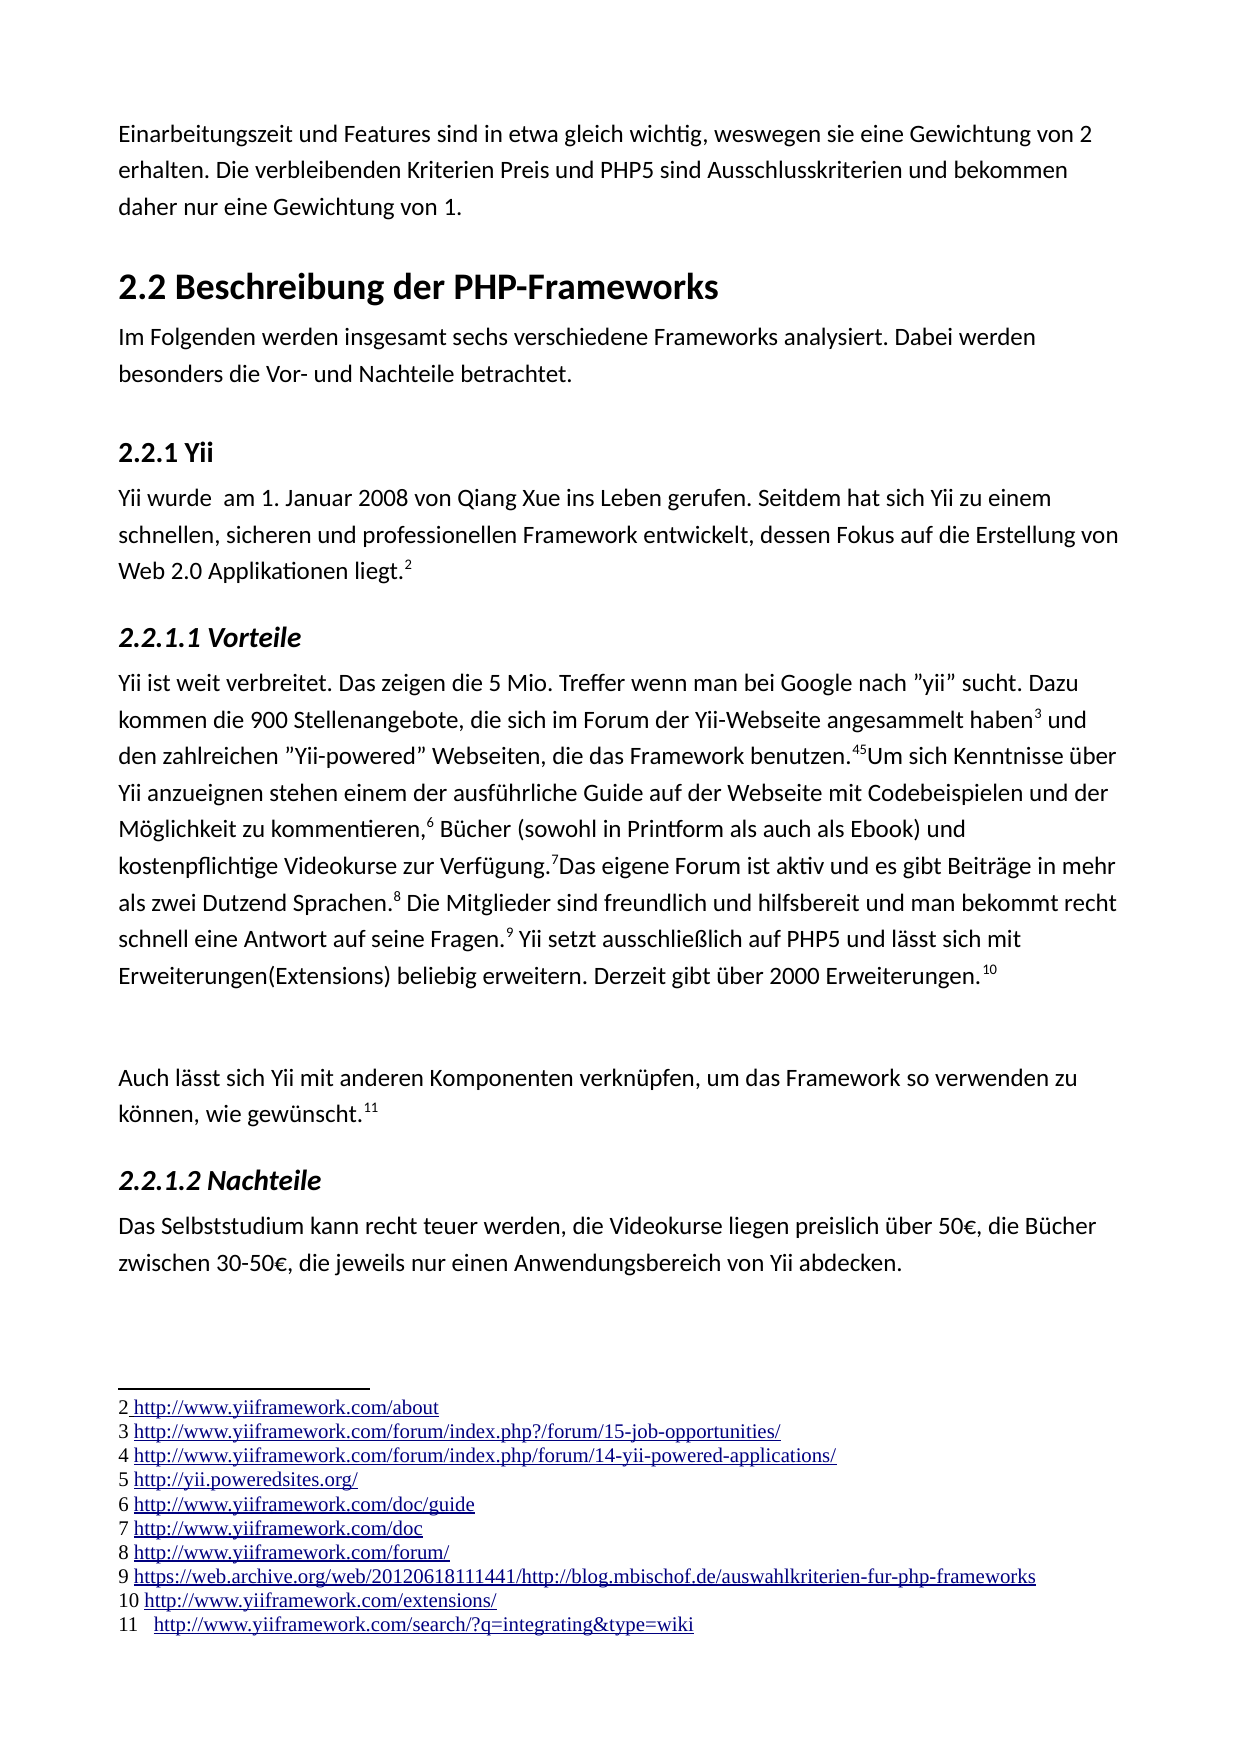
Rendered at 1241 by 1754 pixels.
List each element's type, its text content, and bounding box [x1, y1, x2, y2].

text Im Folgenden werden insgesamt sechs verschiedene Frameworks analysiert. Dabei werden besonders die Vor- und Nachteile betrachtet. [118, 322, 1122, 389]
text http://www.yiiframework.com/forum/ [118, 1539, 1122, 1564]
text https://web.archive.org/web/20120618111441/http://blog.mbischof.de/auswahlkriterien-fur-php-frameworks [118, 1564, 1122, 1588]
text Auch lässt sich Yii mit anderen Komponenten verknüpfen, um das Framework so verwenden zu können, wie gewünscht. [118, 1062, 1122, 1129]
text Das Selbststudium kann recht teuer werden, die Videokurse liegen preislich über 50€, die Bücher zwischen 30-50€, die jeweils nur einen Anwendungsbereich von Yii abdecken. [118, 1210, 1122, 1277]
subtitle 2.2.1 Yii [118, 434, 1122, 470]
text http://www.yiiframework.com/forum/index.php/forum/14-yii-powered-applications/ [118, 1443, 1122, 1467]
text http://www.yiiframework.com/forum/index.php?/forum/15-job-opportunities/ [118, 1419, 1122, 1443]
text http://www.yiiframework.com/search/?q=integrating&type=wiki [118, 1612, 1122, 1636]
text Yii ist weit verbreitet. Das zeigen die 5 Mio. Treffer wenn man bei Google nach ”yii” sucht. Dazu kommen die 900 Stellenangebote, die sich im Forum der Yii-Webseite angesammelt haben und den zahlreichen ”Yii-powered” Webseiten, die das Framework benutzen.Um sich Kenntnisse über Yii anzueignen stehen einem der ausführliche Guide auf der Webseite mit Codebeispielen und der Möglichkeit zu kommentieren, Bücher (sowohl in Printform als auch als Ebook) und kostenpflichtige Videokurse zur Verfügung.Das eigene Forum ist aktiv und es gibt Beiträge in mehr als zwei Dutzend Sprachen. Die Mitglieder sind freundlich und hilfsbereit und man bekommt recht schnell eine Antwort auf seine Fragen. Yii setzt ausschließlich auf PHP5 und lässt sich mit Erweiterungen(Extensions) beliebig erweitern. Derzeit gibt über 2000 Erweiterungen. [118, 667, 1122, 990]
subtitle 2.2.1.1 Vorteile [118, 619, 1122, 655]
text Yii wurde am 1. Januar 2008 von Qiang Xue ins Leben gerufen. Seitdem hat sich Yii zu einem schnellen, sicheren und professionellen Framework entwickelt, dessen Fokus auf die Erstellung von Web 2.0 Applikationen liegt. [118, 482, 1122, 586]
subtitle 2.2 Beschreibung der PHP-Frameworks [118, 263, 1122, 309]
text http://www.yiiframework.com/doc/guide [118, 1491, 1122, 1516]
text http://www.yiiframework.com/extensions/ [118, 1588, 1122, 1612]
text http://www.yiiframework.com/doc [118, 1516, 1122, 1539]
text http://www.yiiframework.com/about [118, 1395, 1122, 1419]
subtitle 2.2.1.2 Nachteile [118, 1162, 1122, 1198]
text Einarbeitungszeit und Features sind in etwa gleich wichtig, weswegen sie eine Gewichtung von 2 erhalten. Die verbleibenden Kriterien Preis und PHP5 sind Ausschlusskriterien und bekommen daher nur eine Gewichtung von 1. [118, 118, 1122, 222]
text http://yii.poweredsites.org/ [118, 1467, 1122, 1491]
